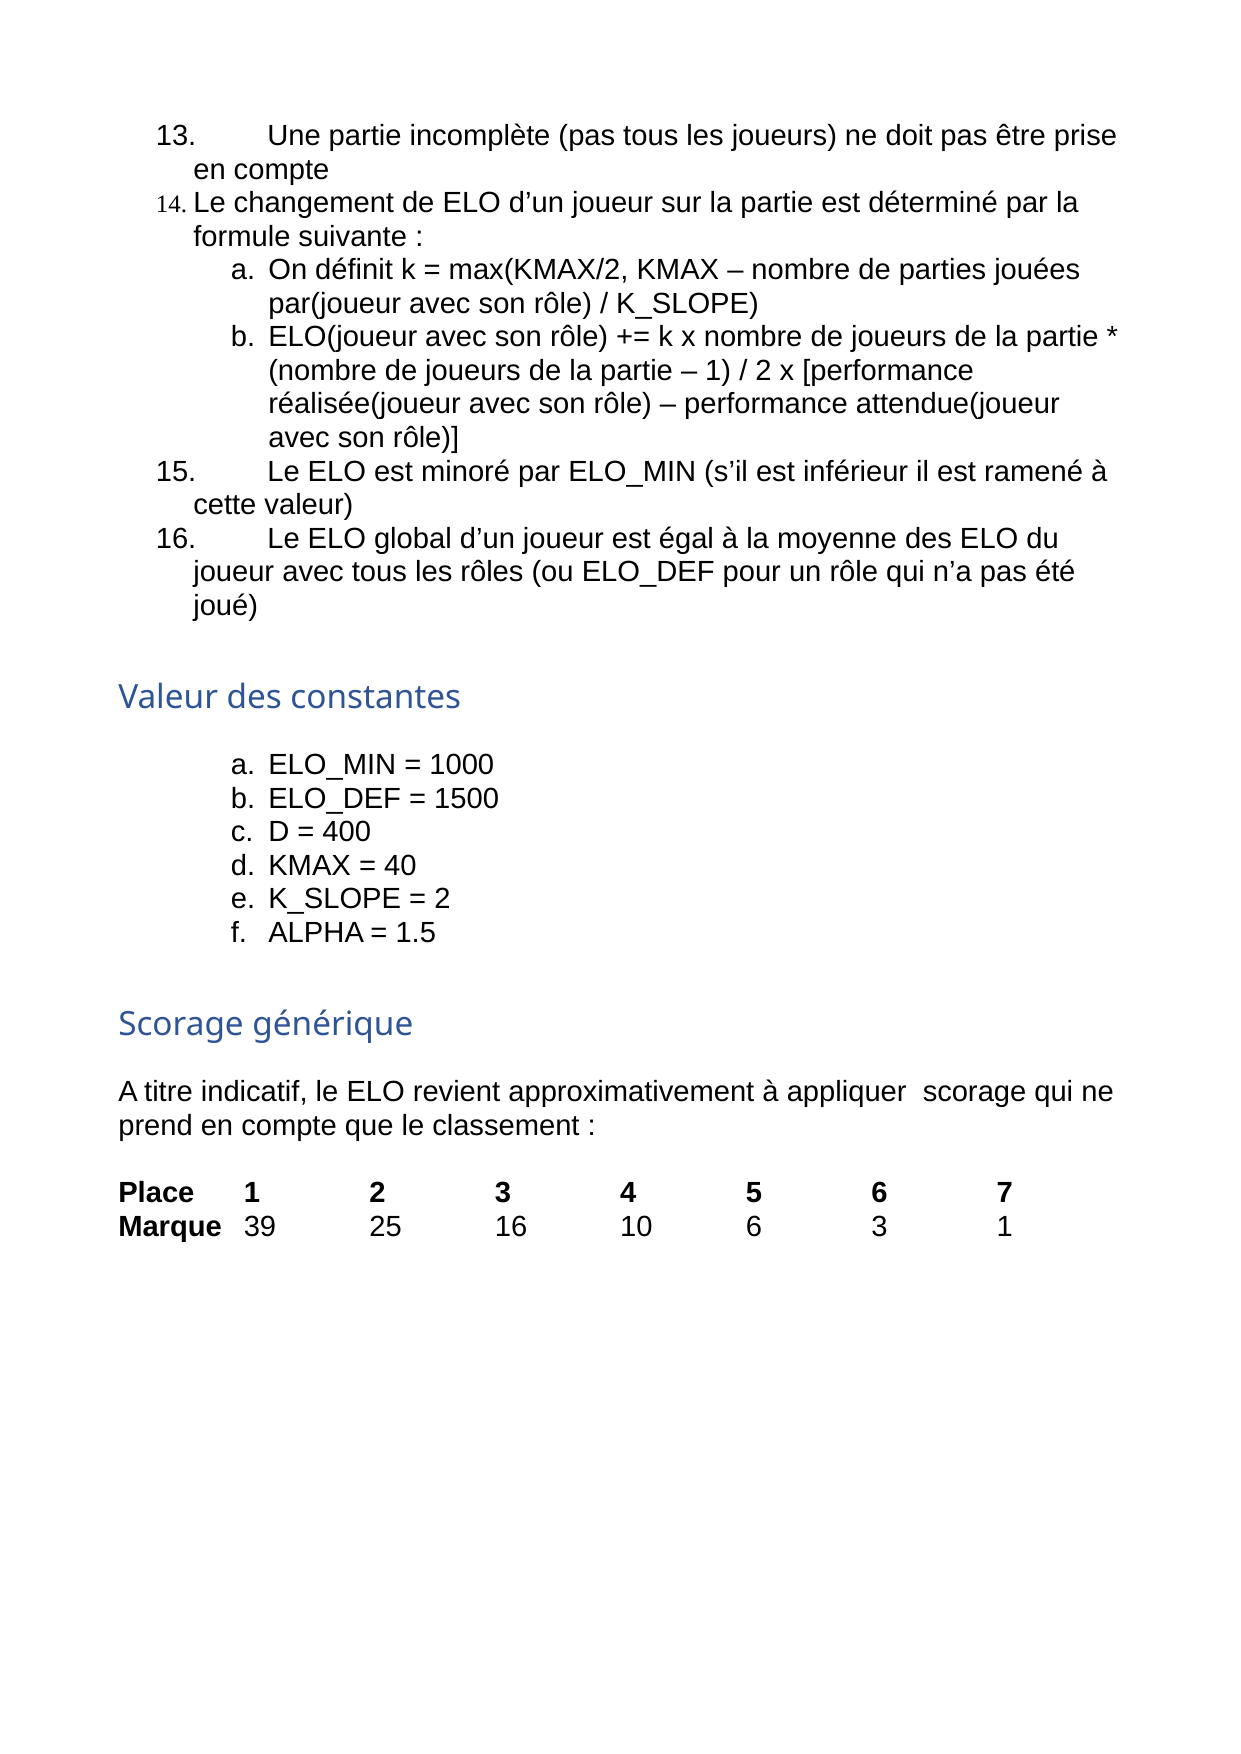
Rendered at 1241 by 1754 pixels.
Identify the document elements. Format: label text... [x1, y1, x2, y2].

list Une partie incomplète (pas tous les joueurs) ne doit pas être prise en compte [156, 118, 1122, 185]
subtitle Scorage générique [118, 1000, 1122, 1046]
table_header 6 [871, 1175, 996, 1208]
table_cell Marque [118, 1209, 243, 1242]
table_cell 39 [244, 1209, 369, 1242]
table_header 5 [746, 1175, 871, 1208]
table_header 3 [495, 1175, 620, 1208]
table_header 1 [244, 1175, 369, 1208]
table_header Place [118, 1175, 243, 1208]
table_cell 16 [495, 1209, 620, 1242]
table_header 4 [620, 1175, 746, 1208]
list ELO(joueur avec son rôle) += k x nombre de joueurs de la partie * (nombre de joueurs de la partie – 1) / 2 x [performance réalisée(joueur avec son rôle) – performance attendue(joueur avec son rôle)] [231, 319, 1122, 453]
list ALPHA = 1.5 [231, 915, 1122, 948]
table_cell 10 [620, 1209, 746, 1242]
list KMAX = 40 [231, 848, 1122, 881]
list ELO_MIN = 1000 [231, 747, 1122, 781]
list ELO_DEF = 1500 [231, 781, 1122, 814]
table_cell 1 [996, 1209, 1122, 1242]
table_cell 6 [746, 1209, 871, 1242]
list K_SLOPE = 2 [231, 881, 1122, 915]
list Le ELO global d’un joueur est égal à la moyenne des ELO du joueur avec tous les rôles (ou ELO_DEF pour un rôle qui n’a pas été joué) [156, 521, 1122, 621]
list D = 400 [231, 814, 1122, 848]
table_header 7 [996, 1175, 1122, 1208]
table_cell 25 [369, 1209, 494, 1242]
list Le ELO est minoré par ELO_MIN (s’il est inférieur il est ramené à cette valeur) [156, 453, 1122, 521]
list On définit k = max(KMAX/2, KMAX – nombre de parties jouées par(joueur avec son rôle) / K_SLOPE) [231, 252, 1122, 319]
table_header 2 [369, 1175, 494, 1208]
table_cell 3 [871, 1209, 996, 1242]
list A titre indicatif, le ELO revient approximativement à appliquer scorage qui ne prend en compte que le classement : [118, 1074, 1122, 1141]
list Le changement de ELO d’un joueur sur la partie est déterminé par la formule suivante : [156, 185, 1122, 252]
subtitle Valeur des constantes [118, 673, 1122, 718]
